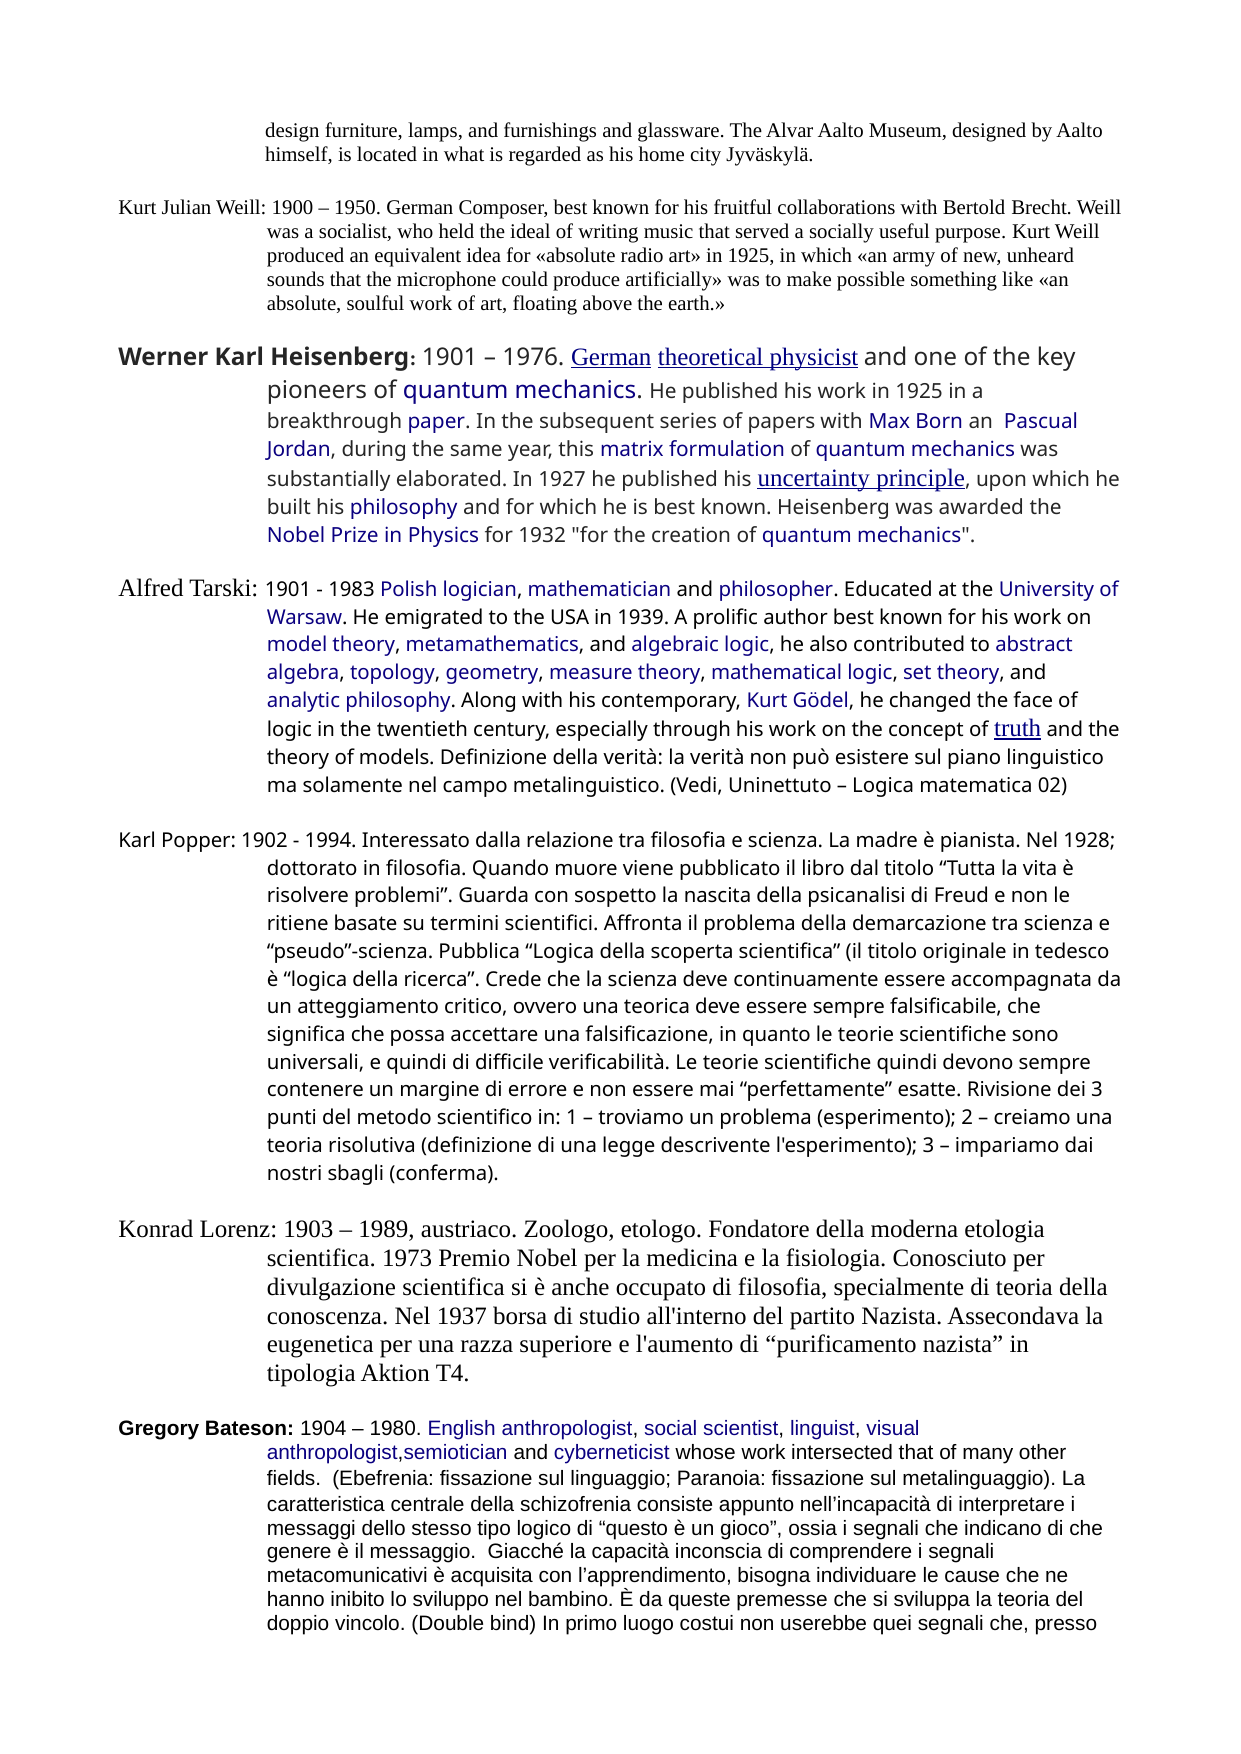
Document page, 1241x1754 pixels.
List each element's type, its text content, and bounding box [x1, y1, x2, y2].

text Karl Popper: 1902 - 1994. Interessato dalla relazione tra filosofia e scienza. La madre è pianista. Nel 1928; dottorato in filosofia. Quando muore viene pubblicato il libro dal titolo “Tutta la vita è risolvere problemi”. Guarda con sospetto la nascita della psicanalisi di Freud e non le ritiene basate su termini scientifici. Affronta il problema della demarcazione tra scienza e “pseudo”-scienza. Pubblica “Logica della scoperta scientifica” (il titolo originale in tedesco è “logica della ricerca”. Crede che la scienza deve continuamente essere accompagnata da un atteggiamento critico, ovvero una teorica deve essere sempre falsificabile, che significa che possa accettare una falsificazione, in quanto le teorie scientifiche sono universali, e quindi di difficile verificabilità. Le teorie scientifiche quindi devono sempre contenere un margine di errore e non essere mai “perfettamente” esatte. Rivisione dei 3 punti del metodo scientifico in: 1 – troviamo un problema (esperimento); 2 – creiamo una teoria risolutiva (definizione di una legge descrivente l'esperimento); 3 – impariamo dai nostri sbagli (conferma). [118, 826, 1122, 1186]
text Gregory Bateson: 1904 – 1980. English anthropologist, social scientist, linguist, visual anthropologist,semiotician and cyberneticist whose work intersected that of many other fields. (Ebefrenia: fissazione sul linguaggio; Paranoia: fissazione sul metalinguaggio). La caratteristica centrale della schizofrenia consiste appunto nell’incapacità di interpretare i messaggi dello stesso tipo logico di “questo è un gioco”, ossia i segnali che indicano di che genere è il messaggio. Giacché la capacità inconscia di comprendere i segnali metacomunicativi è acquisita con l’apprendimento, bisogna individuare le cause che ne hanno inibito lo sviluppo nel bambino. È da queste premesse che si sviluppa la teoria del doppio vincolo. (Double bind) In primo luogo costui non userebbe quei segnali che, presso [118, 1416, 1122, 1635]
text Kurt Julian Weill: 1900 – 1950. German Composer, best known for his fruitful collaborations with Bertold Brecht. Weill was a socialist, who held the ideal of writing music that served a socially useful purpose. Kurt Weill produced an equivalent idea for «absolute radio art» in 1925, in which «an army of new, unheard sounds that the microphone could produce artificially» was to make possible something like «an absolute, soulful work of art, floating above the earth.» [118, 195, 1122, 315]
text design furniture, lamps, and furnishings and glassware. The Alvar Aalto Museum, designed by Aalto himself, is located in what is regarded as his home city Jyväskylä. [117, 118, 1122, 166]
text Konrad Lorenz: 1903 – 1989, austriaco. Zoologo, etologo. Fondatore della moderna etologia scientifica. 1973 Premio Nobel per la medicina e la fisiologia. Conosciuto per divulgazione scientifica si è anche occupato di filosofia, specialmente di teoria della conoscenza. Nel 1937 borsa di studio all'interno del partito Nazista. Assecondava la eugenetica per una razza superiore e l'aumento di “purificamento nazista” in tipologia Aktion T4. [118, 1214, 1122, 1387]
text Alfred Tarski: 1901 - 1983 Polish logician, mathematician and philosopher. Educated at the University of Warsaw. He emigrated to the USA in 1939. A prolific author best known for his work on model theory, metamathematics, and algebraic logic, he also contributed to abstract algebra, topology, geometry, measure theory, mathematical logic, set theory, and analytic philosophy. Along with his contemporary, Kurt Gödel, he changed the face of logic in the twentieth century, especially through his work on the concept of truth and the theory of models. Definizione della verità: la verità non può esistere sul piano linguistico ma solamente nel campo metalinguistico. (Vedi, Uninettuto – Logica matematica 02) [118, 573, 1122, 798]
text Werner Karl Heisenberg: 1901 – 1976. German theoretical physicist and one of the key pioneers of quantum mechanics. He published his work in 1925 in a breakthrough paper. In the subsequent series of papers with Max Born an Pascual Jordan, during the same year, this matrix formulation of quantum mechanics was substantially elaborated. In 1927 he published his uncertainty principle, upon which he built his philosophy and for which he is best known. Heisenberg was awarded the Nobel Prize in Physics for 1932 "for the creation of quantum mechanics". [118, 339, 1122, 549]
